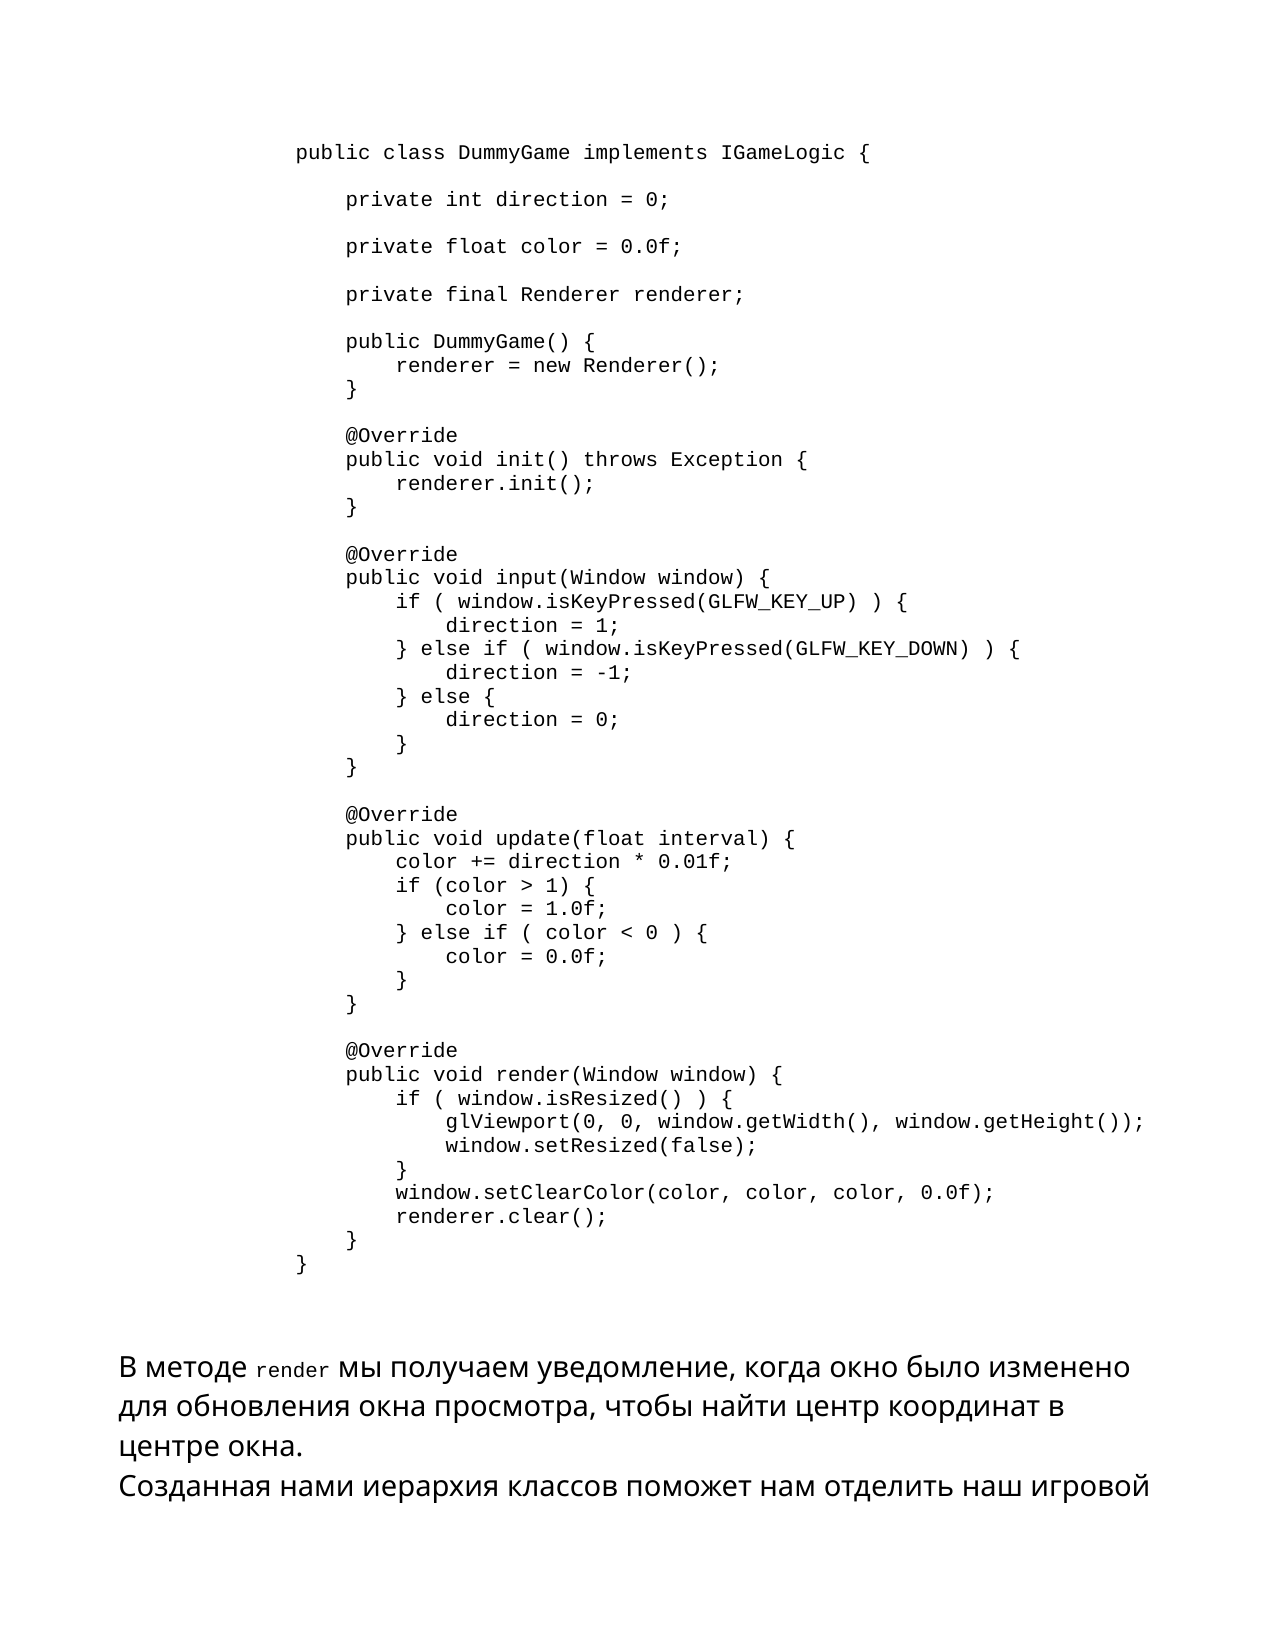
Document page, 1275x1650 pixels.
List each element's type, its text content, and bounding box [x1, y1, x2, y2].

text public void input(Window window) { [295, 567, 1157, 591]
text } [295, 733, 1157, 757]
text } [295, 496, 1157, 520]
text public void render(Window window) { [295, 1064, 1157, 1088]
text В методе render мы получаем уведомление, когда окно было изменено для обновления окна просмотра, чтобы найти центр координат в центре окна. Созданная нами иерархия классов поможет нам отделить наш игровой [118, 1346, 1157, 1505]
text renderer = new Renderer(); [295, 354, 1157, 378]
text } else { [295, 686, 1157, 709]
text public void init() throws Exception { [295, 449, 1157, 473]
text direction = 1; [295, 615, 1157, 638]
text direction = -1; [295, 662, 1157, 686]
text renderer.clear(); [295, 1206, 1157, 1229]
text glViewport(0, 0, window.getWidth(), window.getHeight()); [295, 1111, 1157, 1135]
text } else if ( window.isKeyPressed(GLFW_KEY_DOWN) ) { [295, 638, 1157, 662]
text @Override [295, 544, 1157, 567]
text } else if ( color < 0 ) { [295, 922, 1157, 946]
text } [295, 993, 1157, 1017]
text renderer.init(); [295, 473, 1157, 496]
text window.setResized(false); [295, 1135, 1157, 1158]
text } [295, 1253, 1157, 1277]
text private final Renderer renderer; [295, 284, 1157, 307]
text direction = 0; [295, 709, 1157, 733]
text public DummyGame() { [295, 331, 1157, 354]
text } [295, 757, 1157, 780]
text } [295, 1229, 1157, 1253]
text public class DummyGame implements IGameLogic { [295, 142, 1157, 165]
text public void update(float interval) { [295, 827, 1157, 851]
text @Override [295, 1040, 1157, 1064]
text color = 1.0f; [295, 898, 1157, 922]
text private int direction = 0; [295, 189, 1157, 213]
text color = 0.0f; [295, 946, 1157, 969]
text if ( window.isKeyPressed(GLFW_KEY_UP) ) { [295, 591, 1157, 615]
text } [295, 1158, 1157, 1182]
text @Override [295, 426, 1157, 449]
text if ( window.isResized() ) { [295, 1088, 1157, 1111]
text if (color > 1) { [295, 875, 1157, 898]
text color += direction * 0.01f; [295, 851, 1157, 875]
text } [295, 969, 1157, 993]
text private float color = 0.0f; [295, 236, 1157, 260]
text @Override [295, 804, 1157, 827]
text } [295, 378, 1157, 402]
text window.setClearColor(color, color, color, 0.0f); [295, 1182, 1157, 1206]
